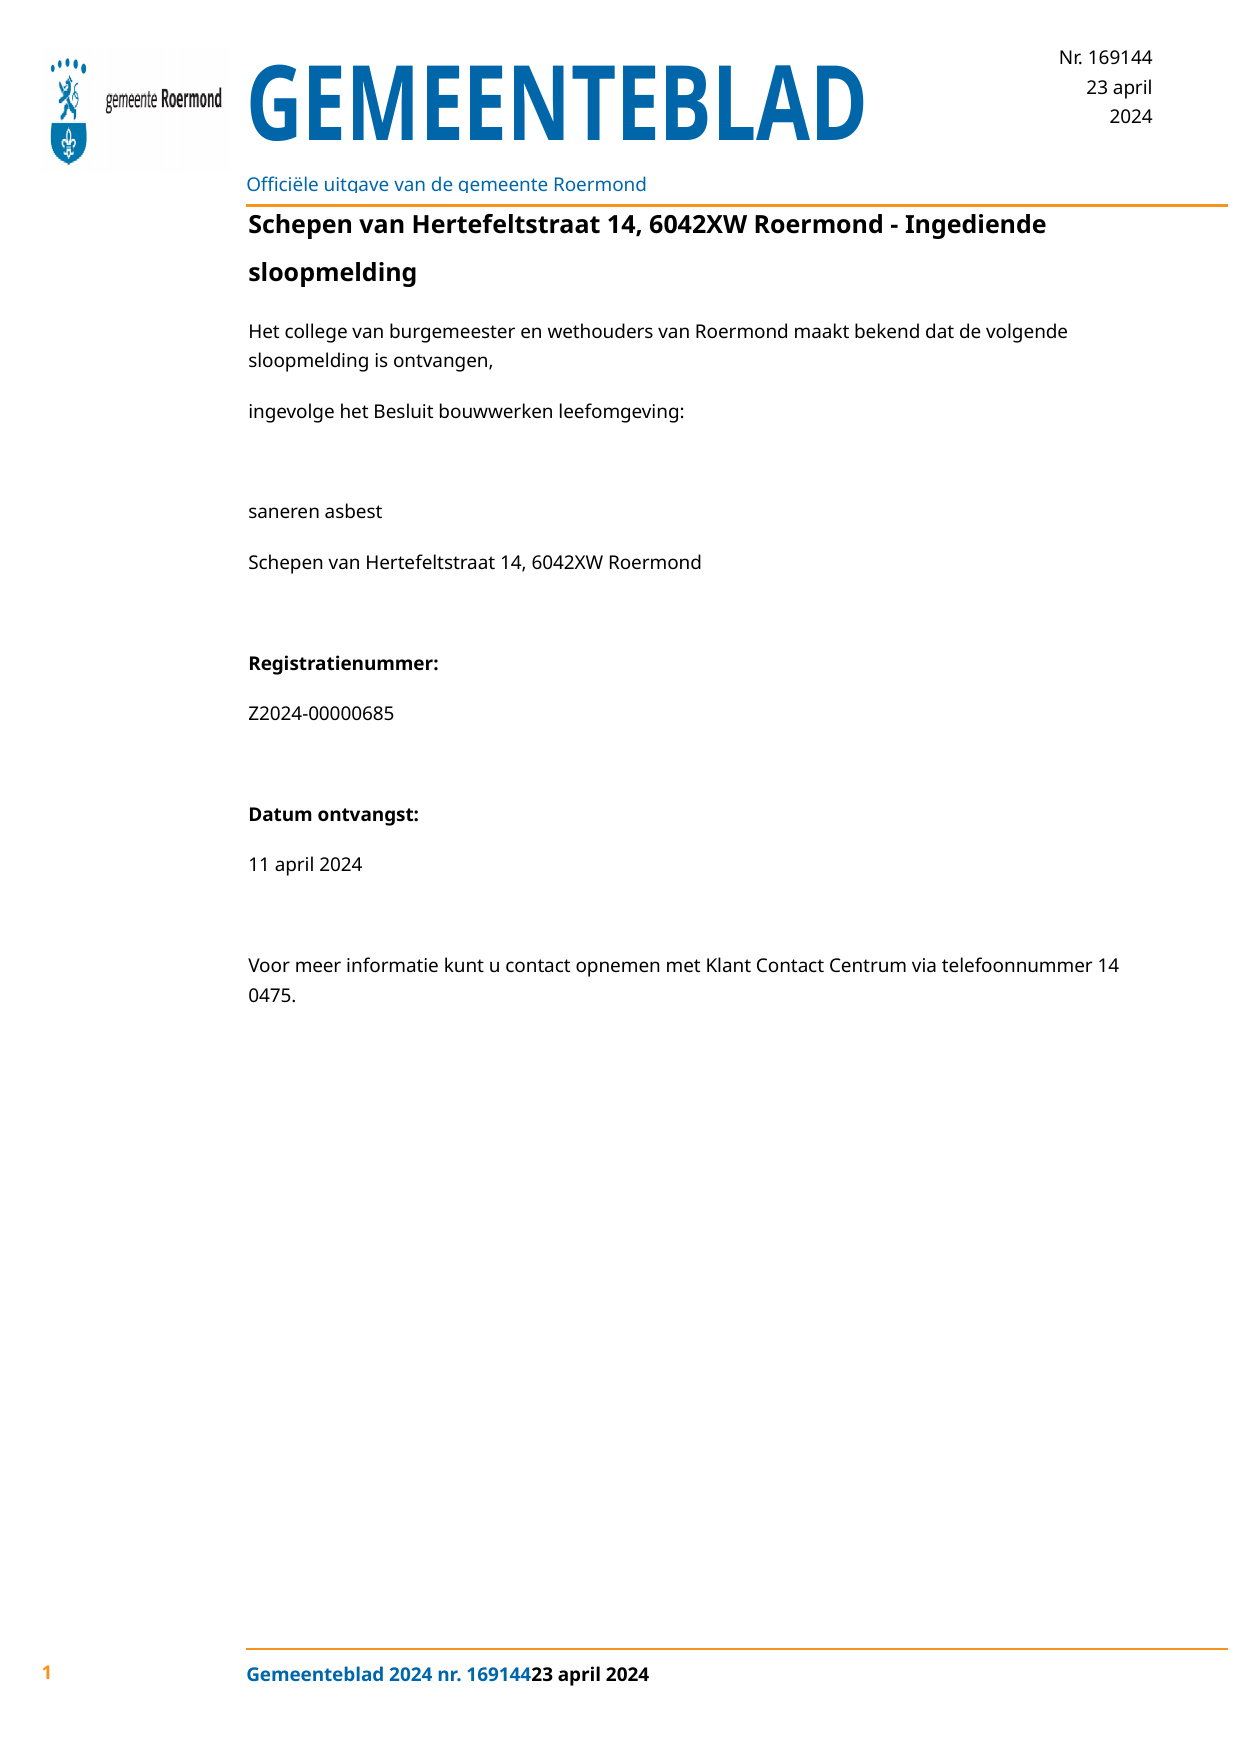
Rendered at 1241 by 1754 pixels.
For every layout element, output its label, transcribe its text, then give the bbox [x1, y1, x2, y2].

picture [41, 47, 231, 172]
text Registratienummer: [248, 650, 1152, 676]
text saneren asbest [248, 499, 1152, 524]
text Het college van burgemeester en wethouders van Roermond maakt bekend dat de volgende sloopmelding is ontvangen, [248, 318, 1152, 373]
text Schepen van Hertefeltstraat 14, 6042XW Roermond - Ingediende sloopmelding [248, 207, 1152, 288]
text ingevolge het Besluit bouwwerken leefomgeving: [248, 398, 1152, 424]
text Z2024-00000685 [248, 700, 1152, 726]
text Datum ontvangst: [248, 801, 1152, 827]
text 11 april 2024 [248, 852, 1152, 877]
text Schepen van Hertefeltstraat 14, 6042XW Roermond [248, 549, 1152, 575]
text Voor meer informatie kunt u contact opnemen met Klant Contact Centrum via telefoonnummer 14 0475. [248, 952, 1152, 1008]
